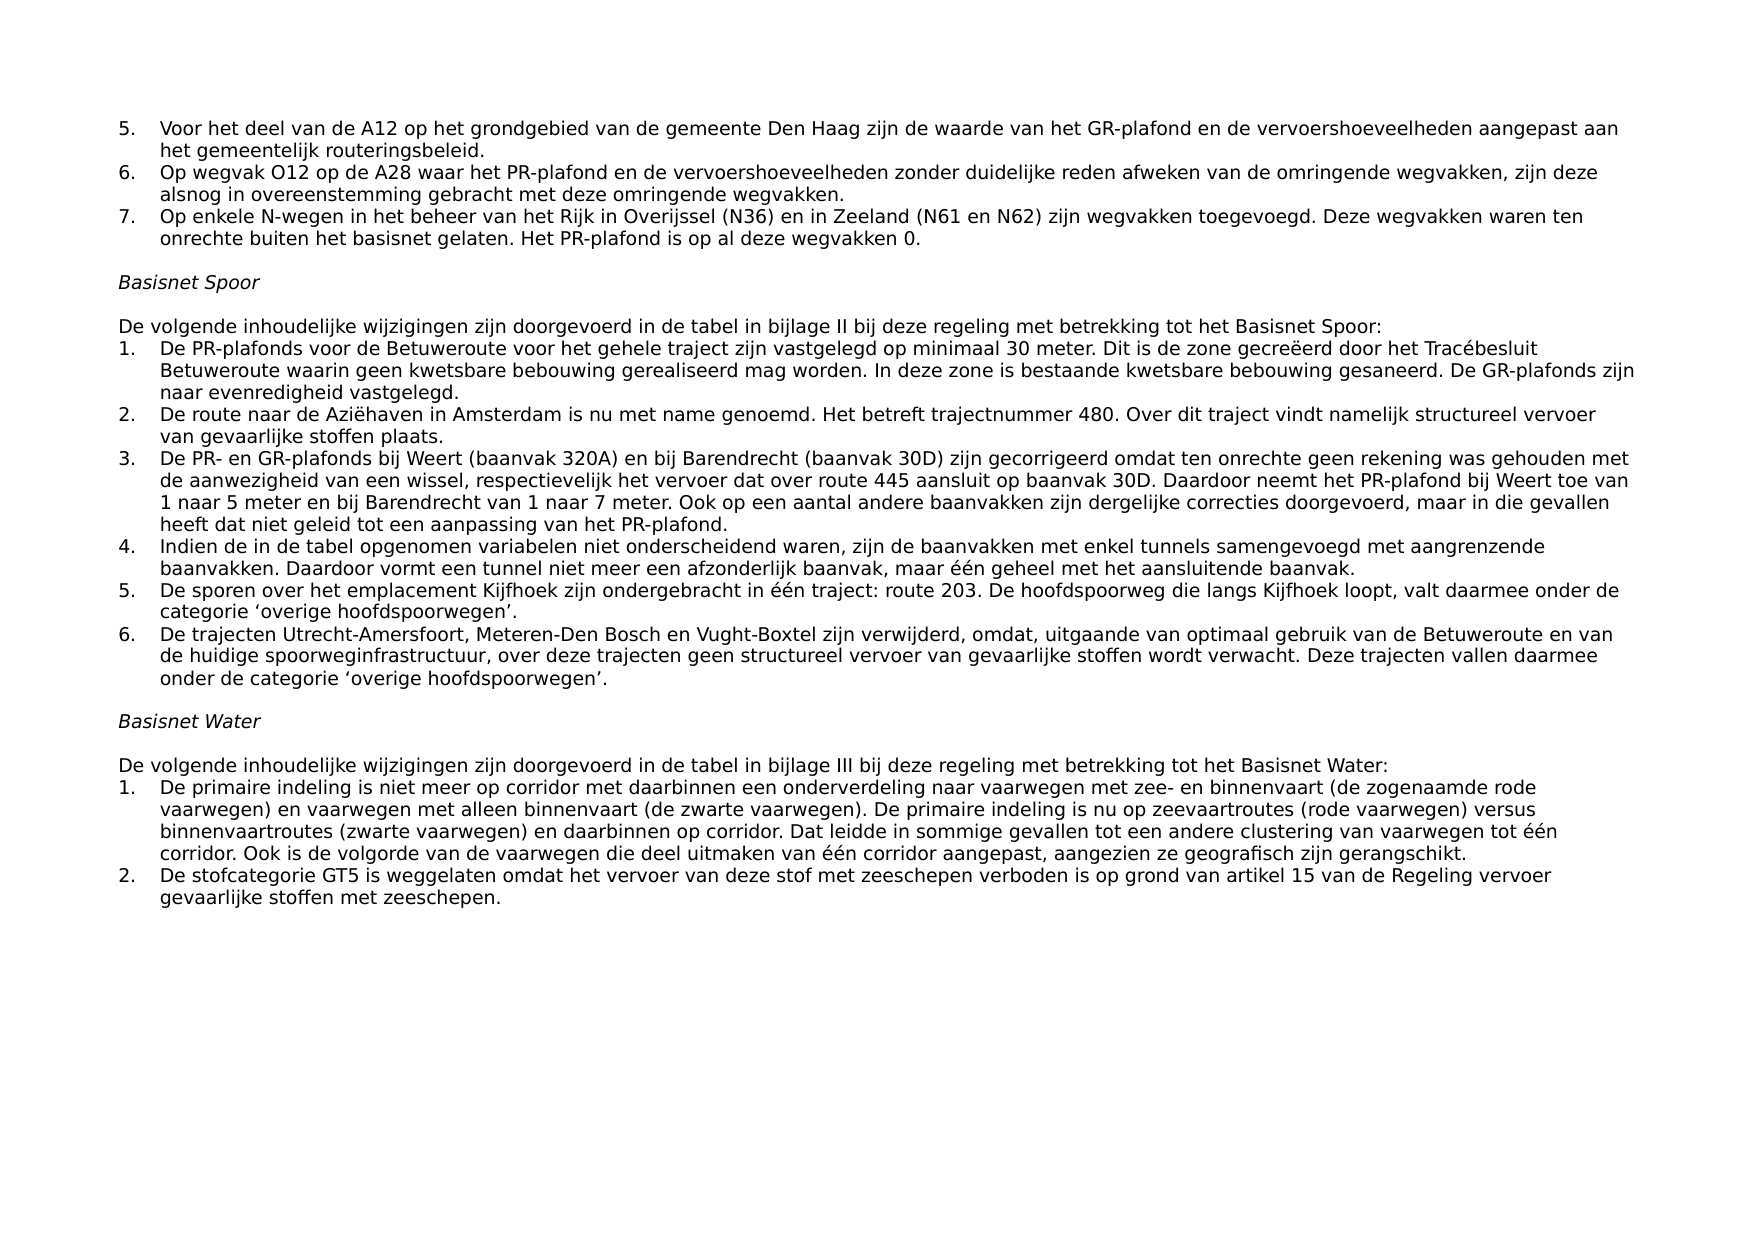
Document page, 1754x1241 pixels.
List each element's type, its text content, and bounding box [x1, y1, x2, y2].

text 2. De stofcategorie GT5 is weggelaten omdat het vervoer van deze stof met zeeschepen verboden is op grond van artikel 15 van de Regeling vervoer gevaarlijke stoffen met zeeschepen. [118, 865, 1636, 909]
text 4. Indien de in de tabel opgenomen variabelen niet onderscheidend waren, zijn de baanvakken met enkel tunnels samengevoegd met aangrenzende baanvakken. Daardoor vormt een tunnel niet meer een afzonderlijk baanvak, maar één geheel met het aansluitende baanvak. [118, 536, 1636, 579]
text 1. De primaire indeling is niet meer op corridor met daarbinnen een onderverdeling naar vaarwegen met zee- en binnenvaart (de zogenaamde rode vaarwegen) en vaarwegen met alleen binnenvaart (de zwarte vaarwegen). De primaire indeling is nu op zeevaartroutes (rode vaarwegen) versus binnenvaartroutes (zwarte vaarwegen) en daarbinnen op corridor. Dat leidde in sommige gevallen tot een andere clustering van vaarwegen tot één corridor. Ook is de volgorde van de vaarwegen die deel uitmaken van één corridor aangepast, aangezien ze geografisch zijn gerangschikt. [118, 777, 1636, 865]
text 2. De route naar de Aziëhaven in Amsterdam is nu met name genoemd. Het betreft trajectnummer 480. Over dit traject vindt namelijk structureel vervoer van gevaarlijke stoffen plaats. [118, 404, 1636, 448]
text 1. De PR-plafonds voor de Betuweroute voor het gehele traject zijn vastgelegd op minimaal 30 meter. Dit is de zone gecreëerd door het Tracébesluit Betuweroute waarin geen kwetsbare bebouwing gerealiseerd mag worden. In deze zone is bestaande kwetsbare bebouwing gesaneerd. De GR-plafonds zijn naar evenredigheid vastgelegd. [118, 338, 1636, 404]
text 3. De PR- en GR-plafonds bij Weert (baanvak 320A) en bij Barendrecht (baanvak 30D) zijn gecorrigeerd omdat ten onrechte geen rekening was gehouden met de aanwezigheid van een wissel, respectievelijk het vervoer dat over route 445 aansluit op baanvak 30D. Daardoor neemt het PR-plafond bij Weert toe van 1 naar 5 meter en bij Barendrecht van 1 naar 7 meter. Ook op een aantal andere baanvakken zijn dergelijke correcties doorgevoerd, maar in die gevallen heeft dat niet geleid tot een aanpassing van het PR-plafond. [118, 448, 1636, 536]
subtitle Basisnet Water [118, 711, 1636, 733]
text 7. Op enkele N-wegen in het beheer van het Rijk in Overijssel (N36) en in Zeeland (N61 en N62) zijn wegvakken toegevoegd. Deze wegvakken waren ten onrechte buiten het basisnet gelaten. Het PR-plafond is op al deze wegvakken 0. [118, 206, 1636, 250]
text 5. De sporen over het emplacement Kijfhoek zijn ondergebracht in één traject: route 203. De hoofdspoorweg die langs Kijfhoek loopt, valt daarmee onder de categorie ‘overige hoofdspoorwegen’. [118, 579, 1636, 623]
text 6. Op wegvak O12 op de A28 waar het PR-plafond en de vervoershoeveelheden zonder duidelijke reden afweken van de omringende wegvakken, zijn deze alsnog in overeenstemming gebracht met deze omringende wegvakken. [118, 162, 1636, 206]
subtitle Basisnet Spoor [118, 272, 1636, 294]
text De volgende inhoudelijke wijzigingen zijn doorgevoerd in de tabel in bijlage II bij deze regeling met betrekking tot het Basisnet Spoor: [118, 316, 1636, 338]
text De volgende inhoudelijke wijzigingen zijn doorgevoerd in de tabel in bijlage III bij deze regeling met betrekking tot het Basisnet Water: [118, 755, 1636, 777]
text 5. Voor het deel van de A12 op het grondgebied van de gemeente Den Haag zijn de waarde van het GR-plafond en de vervoershoeveelheden aangepast aan het gemeentelijk routeringsbeleid. [118, 118, 1636, 162]
text 6. De trajecten Utrecht-Amersfoort, Meteren-Den Bosch en Vught-Boxtel zijn verwijderd, omdat, uitgaande van optimaal gebruik van de Betuweroute en van de huidige spoorweginfrastructuur, over deze trajecten geen structureel vervoer van gevaarlijke stoffen wordt verwacht. Deze trajecten vallen daarmee onder de categorie ‘overige hoofdspoorwegen’. [118, 623, 1636, 689]
